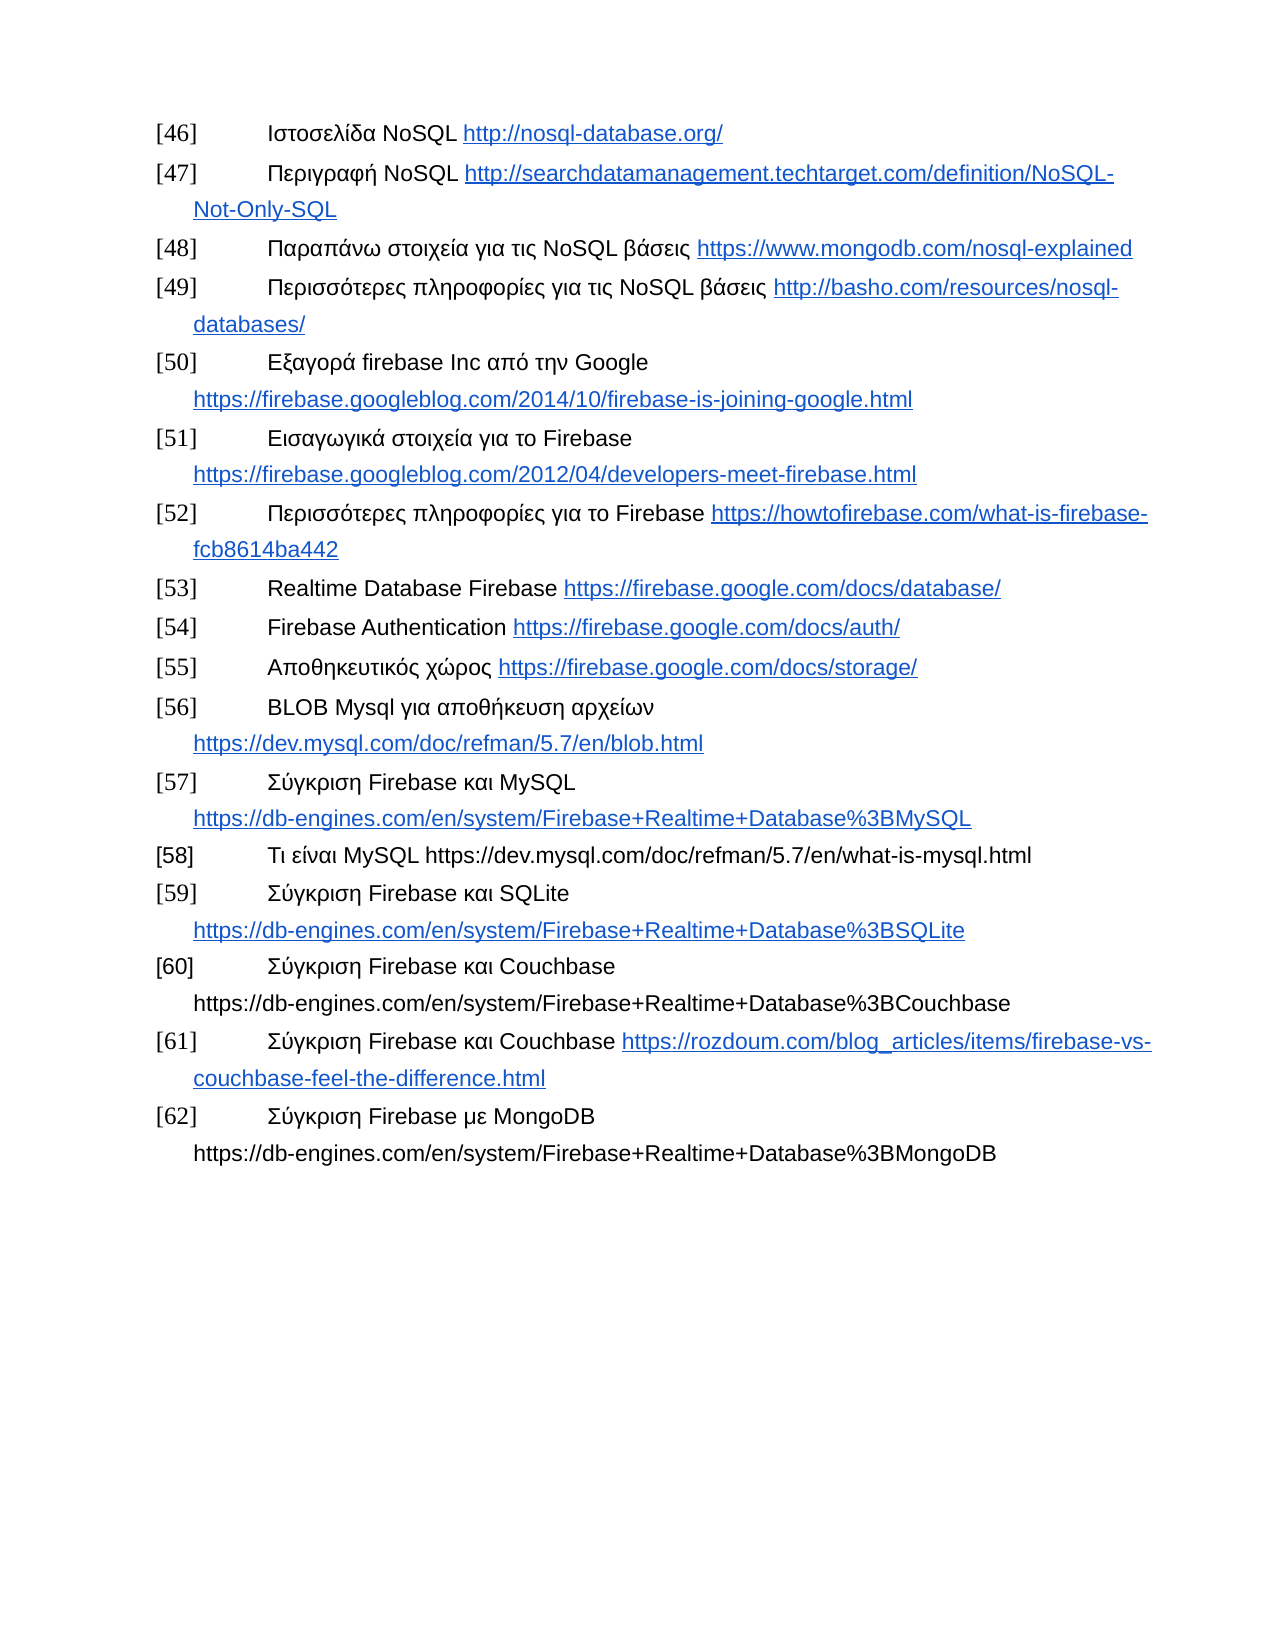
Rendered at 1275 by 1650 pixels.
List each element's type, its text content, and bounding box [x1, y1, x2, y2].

list Περισσότερες πληροφορίες για τις NoSQL βάσεις http://basho.com/resources/nosql-databases/ [156, 272, 1157, 337]
list Realtime Database Firebase https://firebase.google.com/docs/database/ [156, 573, 1157, 602]
list Περισσότερες πληροφορίες για το Firebase https://howtofirebase.com/what-is-firebase-fcb8614ba442 [156, 498, 1157, 563]
list Σύγκριση Firebase με MongoDB https://db-engines.com/en/system/Firebase+Realtime+Database%3BMongoDB [156, 1101, 1157, 1245]
list Περιγραφή NoSQL http://searchdatamanagement.techtarget.com/definition/NoSQL-Not-Only-SQL [156, 158, 1157, 223]
list BLOB Mysql για αποθήκευση αρχείων https://dev.mysql.com/doc/refman/5.7/en/blob.html [156, 692, 1157, 757]
list Σύγκριση Firebase και Couchbase https://db-engines.com/en/system/Firebase+Realtime+Database%3BCouchbase [156, 953, 1157, 1016]
list Εξαγορά firebase Inc από την Google https://firebase.googleblog.com/2014/10/firebase-is-joining-google.html [156, 347, 1157, 413]
list Σύγκριση Firebase και Couchbase https://rozdoum.com/blog_articles/items/firebase-vs-couchbase-feel-the-difference.html [156, 1026, 1157, 1091]
list Εισαγωγικά στοιχεία για το Firebase https://firebase.googleblog.com/2012/04/developers-meet-firebase.html [156, 423, 1157, 488]
list Σύγκριση Firebase και SQLite https://db-engines.com/en/system/Firebase+Realtime+Database%3BSQLite [156, 878, 1157, 943]
list Ιστοσελίδα NoSQL http://nosql-database.org/ [156, 118, 1157, 147]
list Firebase Authentication https://firebase.google.com/docs/auth/ [156, 612, 1157, 641]
list Σύγκριση Firebase και MySQL https://db-engines.com/en/system/Firebase+Realtime+Database%3BMySQL [156, 767, 1157, 832]
list Αποθηκευτικός χώρος https://firebase.google.com/docs/storage/ [156, 652, 1157, 681]
list Παραπάνω στοιχεία για τις NoSQL βάσεις https://www.mongodb.com/nosql-explained [156, 233, 1157, 262]
list Τι είναι MySQL https://dev.mysql.com/doc/refman/5.7/en/what-is-mysql.html [156, 842, 1157, 868]
